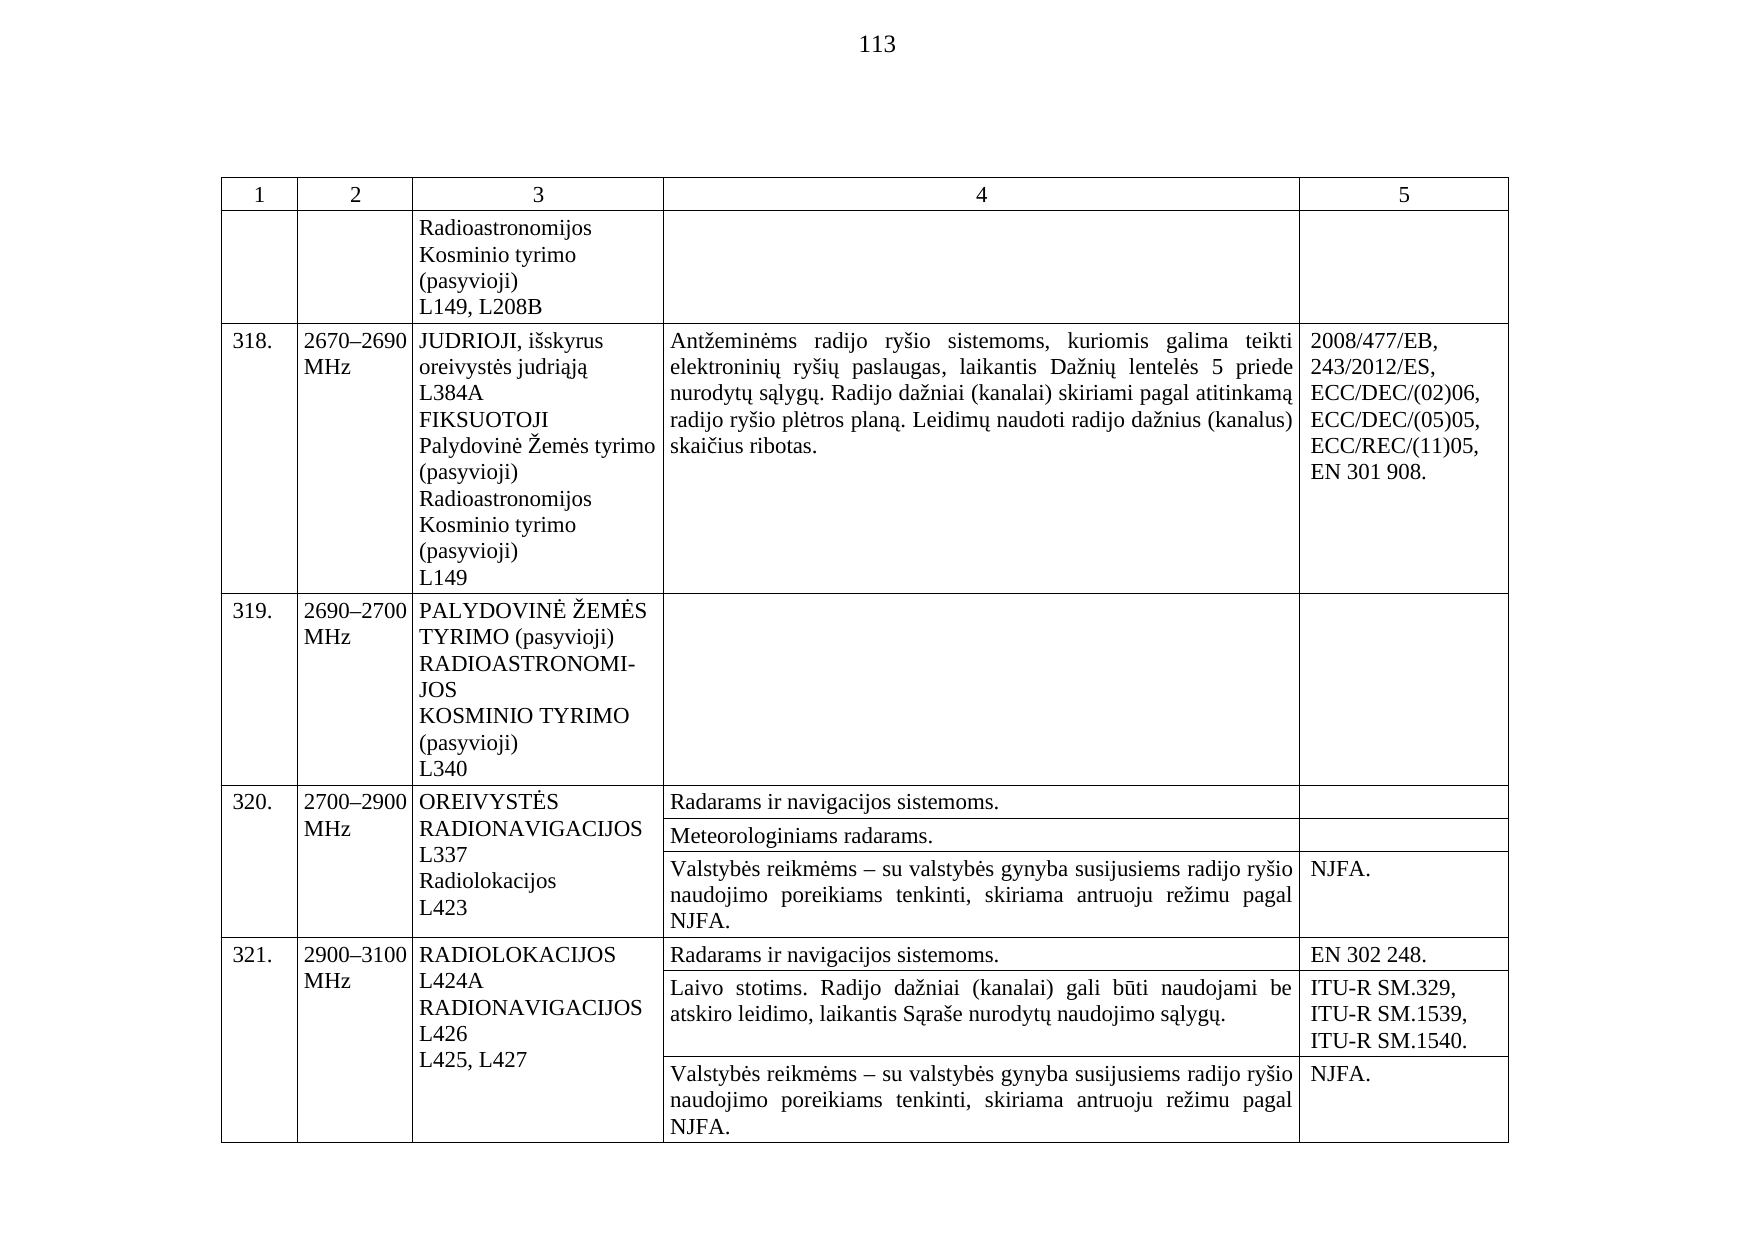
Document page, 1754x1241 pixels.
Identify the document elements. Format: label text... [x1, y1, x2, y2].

table_cell OREIVYSTĖS RADIONAVIGACIJOS L337 Radiolokacijos L423 [413, 786, 663, 937]
table_cell NJFA. [1300, 852, 1508, 937]
table_cell [1300, 594, 1508, 784]
table_cell 2690–2700 MHz [298, 594, 412, 784]
table_cell 2900–3100 MHz [298, 938, 412, 1142]
table_cell [664, 211, 1299, 323]
table_cell [1300, 819, 1508, 851]
table_cell PALYDOVINĖ ŽEMĖS TYRIMO (pasyvioji) RADIOASTRONOMI-JOS KOSMINIO TYRIMO (pasyvioji) L340 [413, 594, 663, 784]
table_cell Radarams ir navigacijos sistemoms. [664, 938, 1299, 970]
table_cell 319. [222, 594, 297, 784]
table_cell Laivo stotims. Radijo dažniai (kanalai) gali būti naudojami be atskiro leidimo, laikantis Sąraše nurodytų naudojimo sąlygų. [664, 971, 1299, 1056]
table_cell Radarams ir navigacijos sistemoms. [664, 786, 1299, 818]
table_cell Valstybės reikmėms – su valstybės gynyba susijusiems radijo ryšio naudojimo poreikiams tenkinti, skiriama antruoju režimu pagal NJFA. [664, 1057, 1299, 1142]
table_cell 2670–2690 MHz [298, 324, 412, 593]
table_cell [664, 594, 1299, 784]
table_cell 320. [222, 786, 297, 937]
table_cell Meteorologiniams radarams. [664, 819, 1299, 851]
table_cell [222, 211, 297, 323]
table_cell 2008/477/EB, 243/2012/ES, ECC/DEC/(02)06, ECC/DEC/(05)05, ECC/REC/(11)05, EN 301 908. [1300, 324, 1508, 593]
table_cell [1300, 786, 1508, 818]
table_cell 321. [222, 938, 297, 1142]
table_cell [298, 211, 412, 323]
table_cell 318. [222, 324, 297, 593]
table_cell Radioastronomijos Kosminio tyrimo (pasyvioji) L149, L208B [413, 211, 663, 323]
table_header 3 [413, 178, 663, 210]
table_cell 2700–2900 MHz [298, 786, 412, 937]
table_cell [1300, 211, 1508, 323]
table_cell EN 302 248. [1300, 938, 1508, 970]
table_cell Valstybės reikmėms – su valstybės gynyba susijusiems radijo ryšio naudojimo poreikiams tenkinti, skiriama antruoju režimu pagal NJFA. [664, 852, 1299, 937]
table_cell NJFA. [1300, 1057, 1508, 1142]
table_cell RADIOLOKACIJOS L424A RADIONAVIGACIJOS L426 L425, L427 [413, 938, 663, 1142]
table_cell ITU-R SM.329, ITU-R SM.1539, ITU-R SM.1540. [1300, 971, 1508, 1056]
table_header 2 [298, 178, 412, 210]
table_header 5 [1300, 178, 1508, 210]
table_header 1 [222, 178, 297, 210]
table_header 4 [664, 178, 1299, 210]
table_cell Antžeminėms radijo ryšio sistemoms, kuriomis galima teikti elektroninių ryšių paslaugas, laikantis Dažnių lentelės 5 priede nurodytų sąlygų. Radijo dažniai (kanalai) skiriami pagal atitinkamą radijo ryšio plėtros planą. Leidimų naudoti radijo dažnius (kanalus) skaičius ribotas. [664, 324, 1299, 593]
table_cell JUDRIOJI, išskyrus oreivystės judriąją L384A FIKSUOTOJI Palydovinė Žemės tyrimo (pasyvioji) Radioastronomijos Kosminio tyrimo (pasyvioji) L149 [413, 324, 663, 593]
